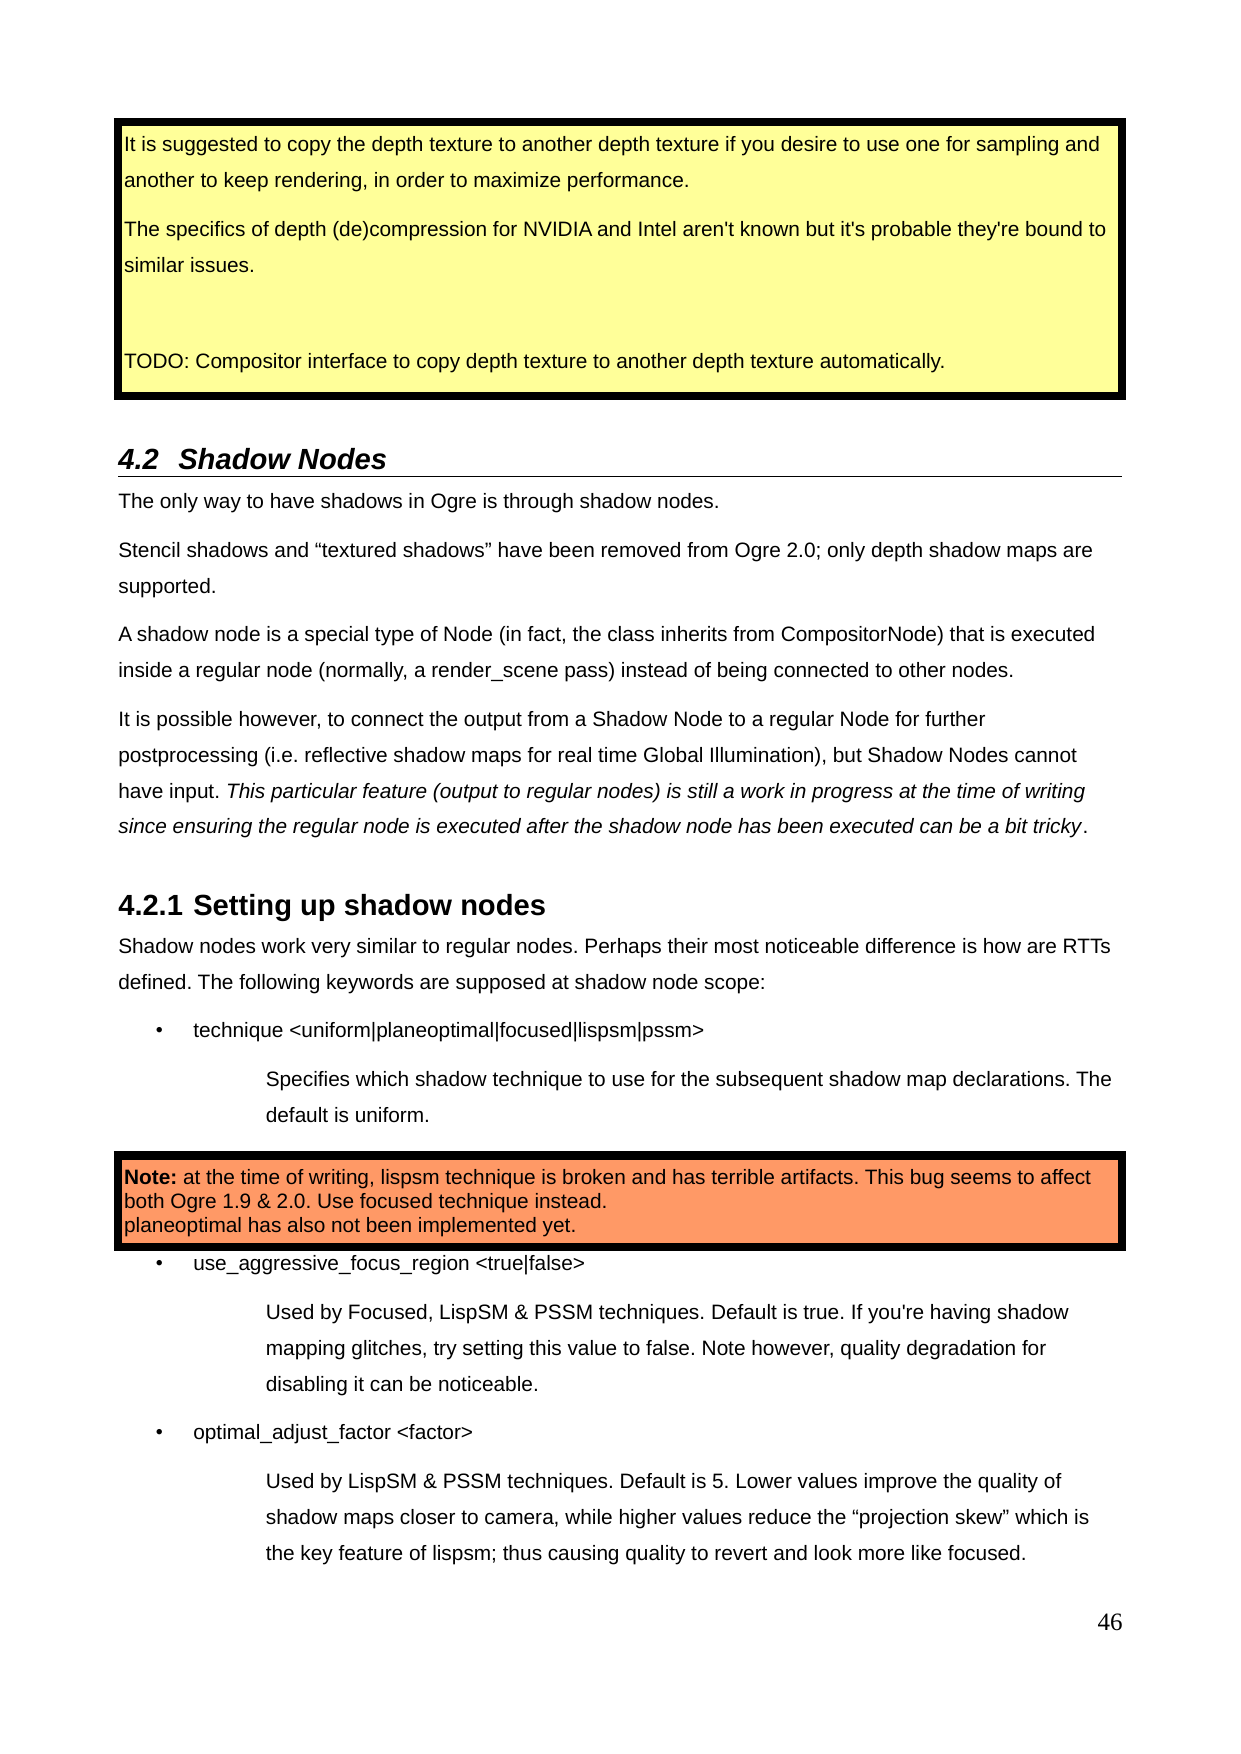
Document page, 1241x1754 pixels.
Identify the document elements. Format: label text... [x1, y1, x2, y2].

subtitle Setting up shadow nodes [118, 888, 1122, 921]
table_header Note: at the time of writing, lispsm technique is broken and has terrible artifacts. This bug seems to affect both Ogre 1.9 & 2.0. Use focused technique instead. planeoptimal has also not been implemented yet. [122, 1160, 1118, 1243]
text A shadow node is a special type of Node (in fact, the class inherits from CompositorNode) that is executed inside a regular node (normally, a render_scene pass) instead of being connected to other nodes. [118, 622, 1122, 682]
text Specifies which shadow technique to use for the subsequent shadow map declarations. The default is uniform. [266, 1067, 1122, 1127]
text Stencil shadows and “textured shadows” have been removed from Ogre 2.0; only depth shadow maps are supported. [118, 538, 1122, 598]
subtitle Shadow Nodes [118, 442, 1122, 476]
text Used by Focused, LispSM & PSSM techniques. Default is true. If you're having shadow mapping glitches, try setting this value to false. Note however, quality degradation for disabling it can be noticeable. [266, 1300, 1122, 1396]
text Used by LispSM & PSSM techniques. Default is 5. Lower values improve the quality of shadow maps closer to camera, while higher values reduce the “projection skew” which is the key feature of lispsm; thus causing quality to revert and look more like focused. [266, 1468, 1122, 1564]
text It is possible however, to connect the output from a Shadow Node to a regular Node for further postprocessing (i.e. reflective shadow maps for real time Global Illumination), but Shadow Nodes cannot have input. This particular feature (output to regular nodes) is still a work in progress at the time of writing since ensuring the regular node is executed after the shadow node has been executed can be a bit tricky. [118, 707, 1122, 838]
text The only way to have shadows in Ogre is through shadow nodes. [118, 489, 1122, 513]
list use_aggressive_focus_region <true|false> [156, 1251, 1122, 1275]
list optimal_adjust_factor <factor> [156, 1420, 1122, 1444]
table_header It is suggested to copy the depth texture to another depth texture if you desire to use one for sampling and another to keep rendering, in order to maximize performance. The specifics of depth (de)compression for NVIDIA and Intel aren't known but it's probable they're bound to similar issues. TODO: Compositor interface to copy depth texture to another depth texture automatically. [122, 126, 1118, 392]
text Shadow nodes work very similar to regular nodes. Perhaps their most noticeable difference is how are RTTs defined. The following keywords are supposed at shadow node scope: [118, 934, 1122, 994]
list technique <uniform|planeoptimal|focused|lispsm|pssm> [156, 1018, 1122, 1042]
